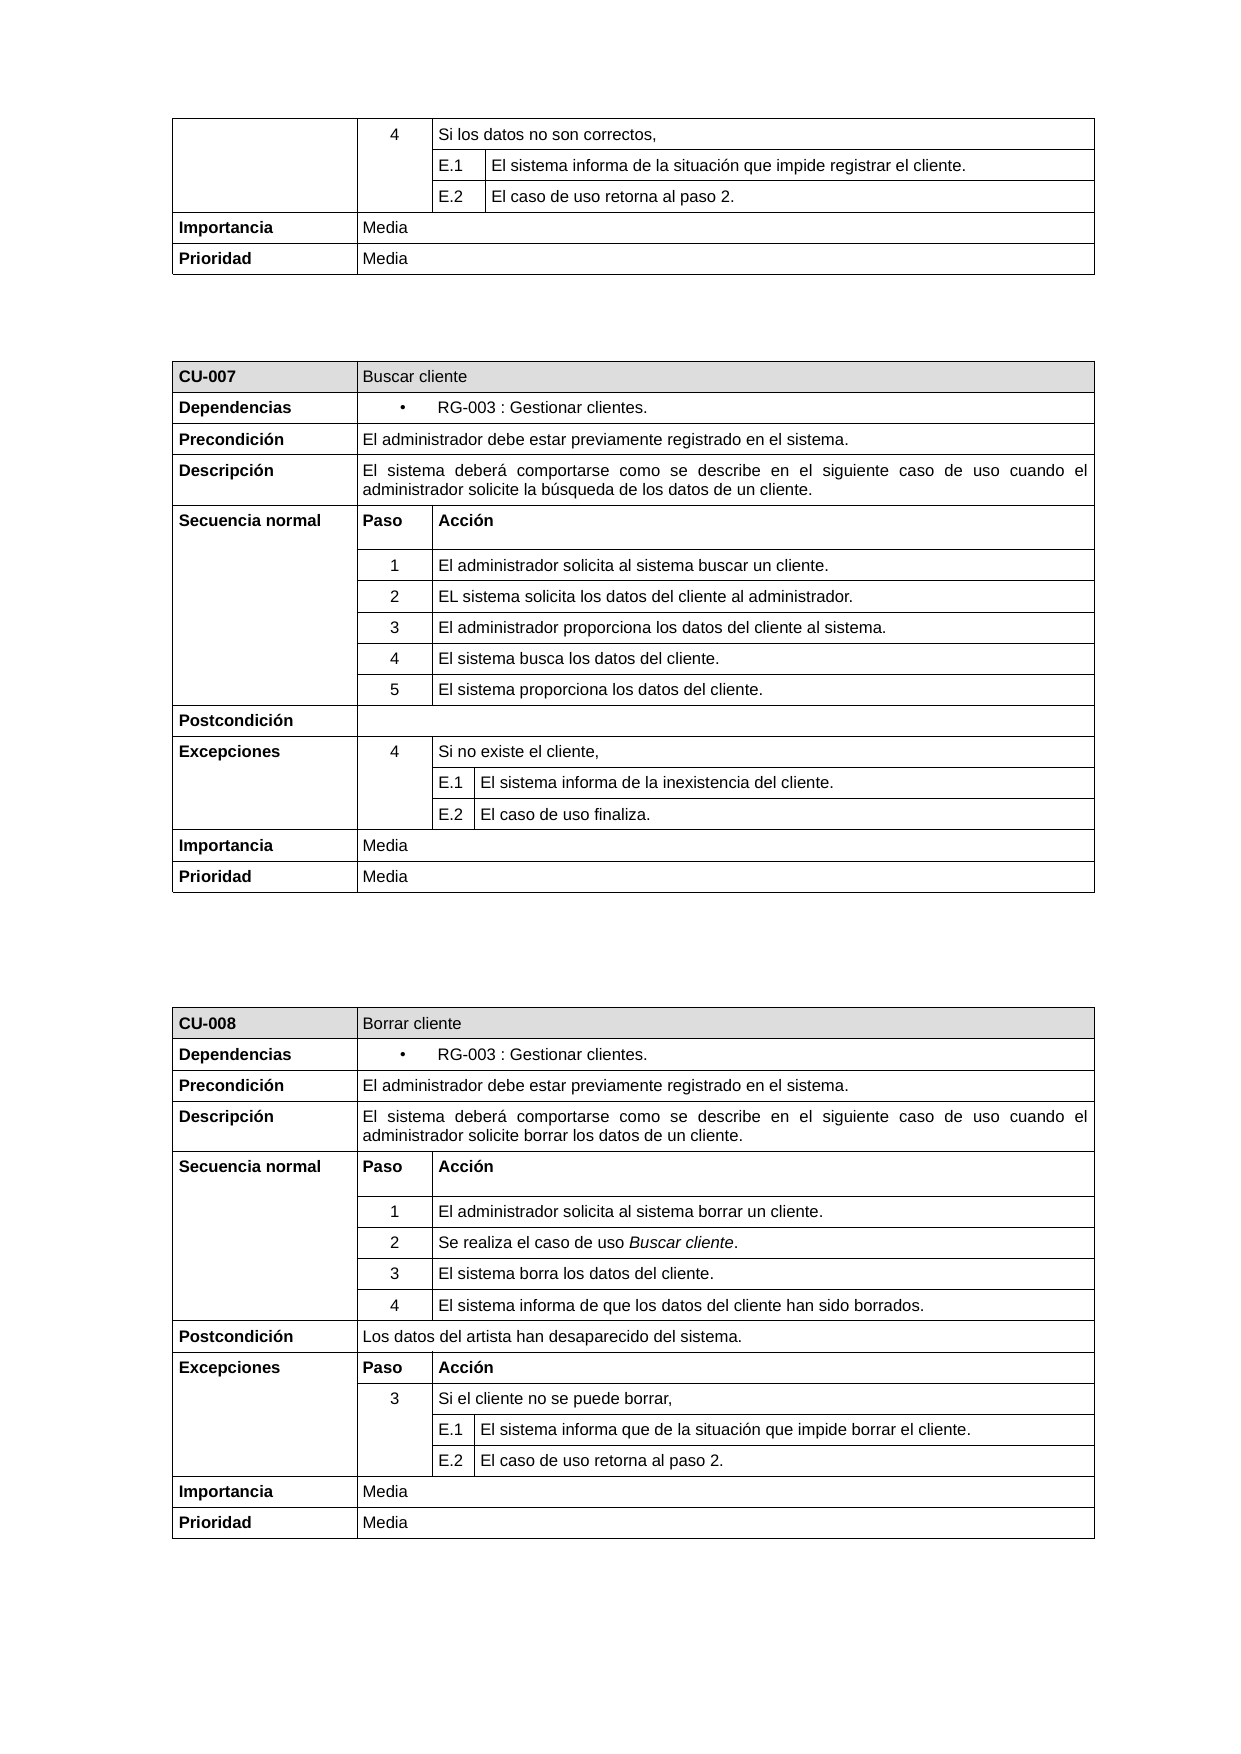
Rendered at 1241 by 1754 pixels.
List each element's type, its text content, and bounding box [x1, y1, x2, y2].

table_cell Excepciones [173, 737, 357, 829]
table_cell El sistema borra los datos del cliente. [433, 1259, 1094, 1289]
table_cell El sistema deberá comportarse como se describe en el siguiente caso de uso cuando el administrador solicite borrar los datos de un cliente. [358, 1102, 1094, 1151]
table_cell 1 [358, 1197, 432, 1227]
table_cell [173, 119, 357, 212]
table_cell 5 [358, 675, 432, 705]
table_cell E.1 [433, 150, 485, 180]
table_cell 3 [358, 1384, 432, 1476]
table_cell Excepciones [173, 1353, 357, 1476]
table_cell Importancia [173, 1477, 357, 1507]
table_cell Media [358, 862, 1094, 892]
table_cell El administrador solicita al sistema buscar un cliente. [433, 550, 1094, 580]
table_cell Precondición [173, 424, 357, 454]
table_cell Media [358, 1477, 1094, 1507]
table_cell 3 [358, 613, 432, 642]
table_cell Dependencias [173, 393, 357, 423]
table_cell 4 [358, 119, 432, 212]
table_cell Acción [433, 1353, 1094, 1382]
table_cell E.2 [433, 1446, 474, 1476]
table_cell E.2 [433, 181, 485, 212]
table_cell Paso [358, 1353, 432, 1382]
table_cell Dependencias [173, 1039, 357, 1069]
table_cell 4 [358, 737, 432, 829]
table_cell RG-003 : Gestionar clientes. [358, 393, 1094, 423]
table_cell El caso de uso retorna al paso 2. [475, 1446, 1094, 1476]
table_cell El caso de uso finaliza. [475, 799, 1094, 829]
table_cell El caso de uso retorna al paso 2. [486, 181, 1094, 212]
table_cell Acción [433, 506, 1094, 549]
table_cell Media [358, 830, 1094, 861]
table_header Borrar cliente [358, 1008, 1094, 1038]
table_cell Secuencia normal [173, 1152, 357, 1320]
table_header CU-008 [173, 1008, 357, 1038]
table_cell Si los datos no son correctos, [433, 119, 1094, 149]
table_cell Prioridad [173, 1508, 357, 1538]
table_cell 4 [358, 1290, 432, 1320]
table_cell E.1 [433, 1415, 474, 1445]
table_cell El administrador debe estar previamente registrado en el sistema. [358, 1071, 1094, 1101]
table_cell Prioridad [173, 244, 357, 274]
table_cell Postcondición [173, 1321, 357, 1351]
table_cell El sistema busca los datos del cliente. [433, 644, 1094, 674]
table_cell El sistema informa de la situación que impide registrar el cliente. [486, 150, 1094, 180]
table_cell Importancia [173, 830, 357, 861]
table_cell El sistema proporciona los datos del cliente. [433, 675, 1094, 705]
table_cell Descripción [173, 1102, 357, 1151]
table_cell El administrador debe estar previamente registrado en el sistema. [358, 424, 1094, 454]
table_cell Importancia [173, 213, 357, 243]
table_cell Si no existe el cliente, [433, 737, 1094, 767]
table_cell Media [358, 213, 1094, 243]
table_cell Postcondición [173, 706, 357, 736]
table_cell Prioridad [173, 862, 357, 892]
table_cell Descripción [173, 455, 357, 504]
table_cell RG-003 : Gestionar clientes. [358, 1039, 1094, 1069]
table_cell El sistema informa de la inexistencia del cliente. [475, 768, 1094, 798]
table_cell E.2 [433, 799, 474, 829]
table_cell [358, 706, 1094, 736]
table_cell Los datos del artista han desaparecido del sistema. [358, 1321, 1094, 1351]
table_cell Si el cliente no se puede borrar, [433, 1384, 1094, 1414]
table_cell 2 [358, 581, 432, 611]
table_header Buscar cliente [358, 362, 1094, 392]
table_cell El administrador solicita al sistema borrar un cliente. [433, 1197, 1094, 1227]
table_cell Precondición [173, 1071, 357, 1101]
table_header CU-007 [173, 362, 357, 392]
table_cell Acción [433, 1152, 1094, 1196]
table_cell El sistema informa que de la situación que impide borrar el cliente. [475, 1415, 1094, 1445]
table_cell EL sistema solicita los datos del cliente al administrador. [433, 581, 1094, 611]
table_cell 1 [358, 550, 432, 580]
table_cell Paso [358, 506, 432, 549]
table_cell Media [358, 1508, 1094, 1538]
table_cell 3 [358, 1259, 432, 1289]
table_cell Media [358, 244, 1094, 274]
table_cell 2 [358, 1228, 432, 1258]
table_cell El sistema deberá comportarse como se describe en el siguiente caso de uso cuando el administrador solicite la búsqueda de los datos de un cliente. [358, 455, 1094, 504]
table_cell Se realiza el caso de uso Buscar cliente. [433, 1228, 1094, 1258]
table_cell E.1 [433, 768, 474, 798]
table_cell Paso [358, 1152, 432, 1196]
table_cell El sistema informa de que los datos del cliente han sido borrados. [433, 1290, 1094, 1320]
table_cell El administrador proporciona los datos del cliente al sistema. [433, 613, 1094, 642]
table_cell 4 [358, 644, 432, 674]
table_cell Secuencia normal [173, 506, 357, 705]
